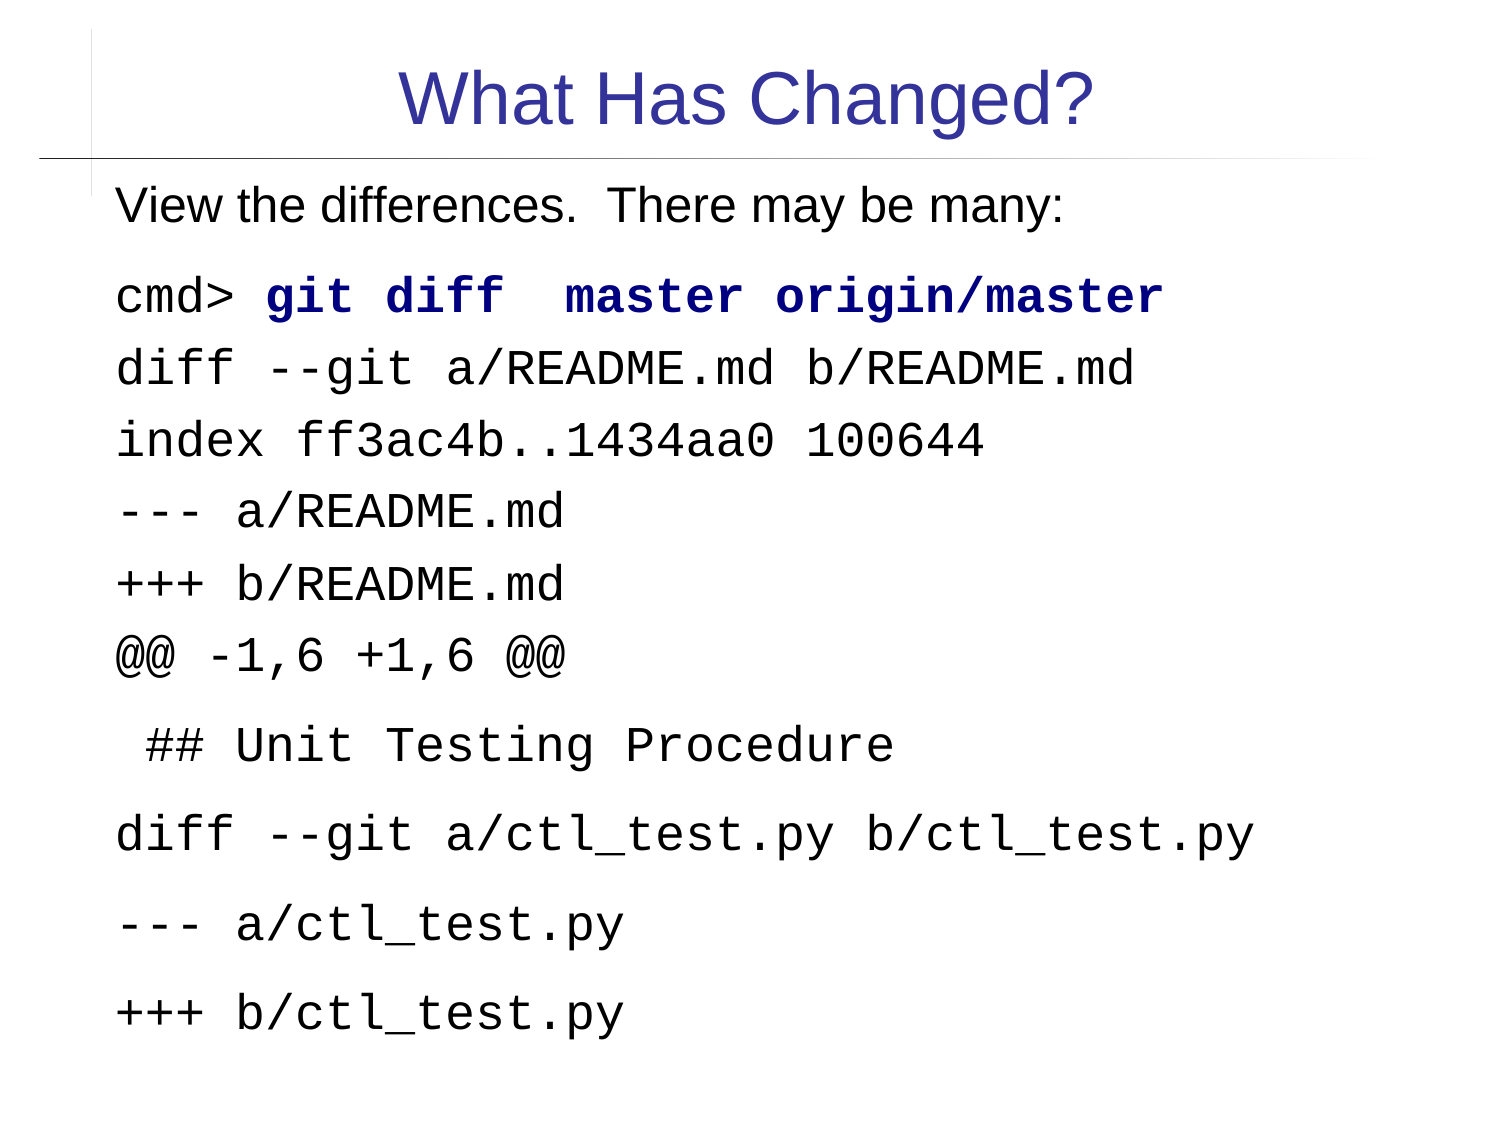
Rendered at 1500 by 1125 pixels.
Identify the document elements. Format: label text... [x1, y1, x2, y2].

title What Has Changed? [100, 41, 1394, 148]
list View the differences. There may be many: cmd> git diff master origin/master diff --git a/README.md b/README.md index ff3ac4b..1434aa0 100644 --- a/README.md +++ b/README.md @@ -1,6 +1,6 @@ ## Unit Testing Procedure diff --git a/ctl_test.py b/ctl_test.py --- a/ctl_test.py +++ b/ctl_test.py [100, 164, 1394, 1066]
